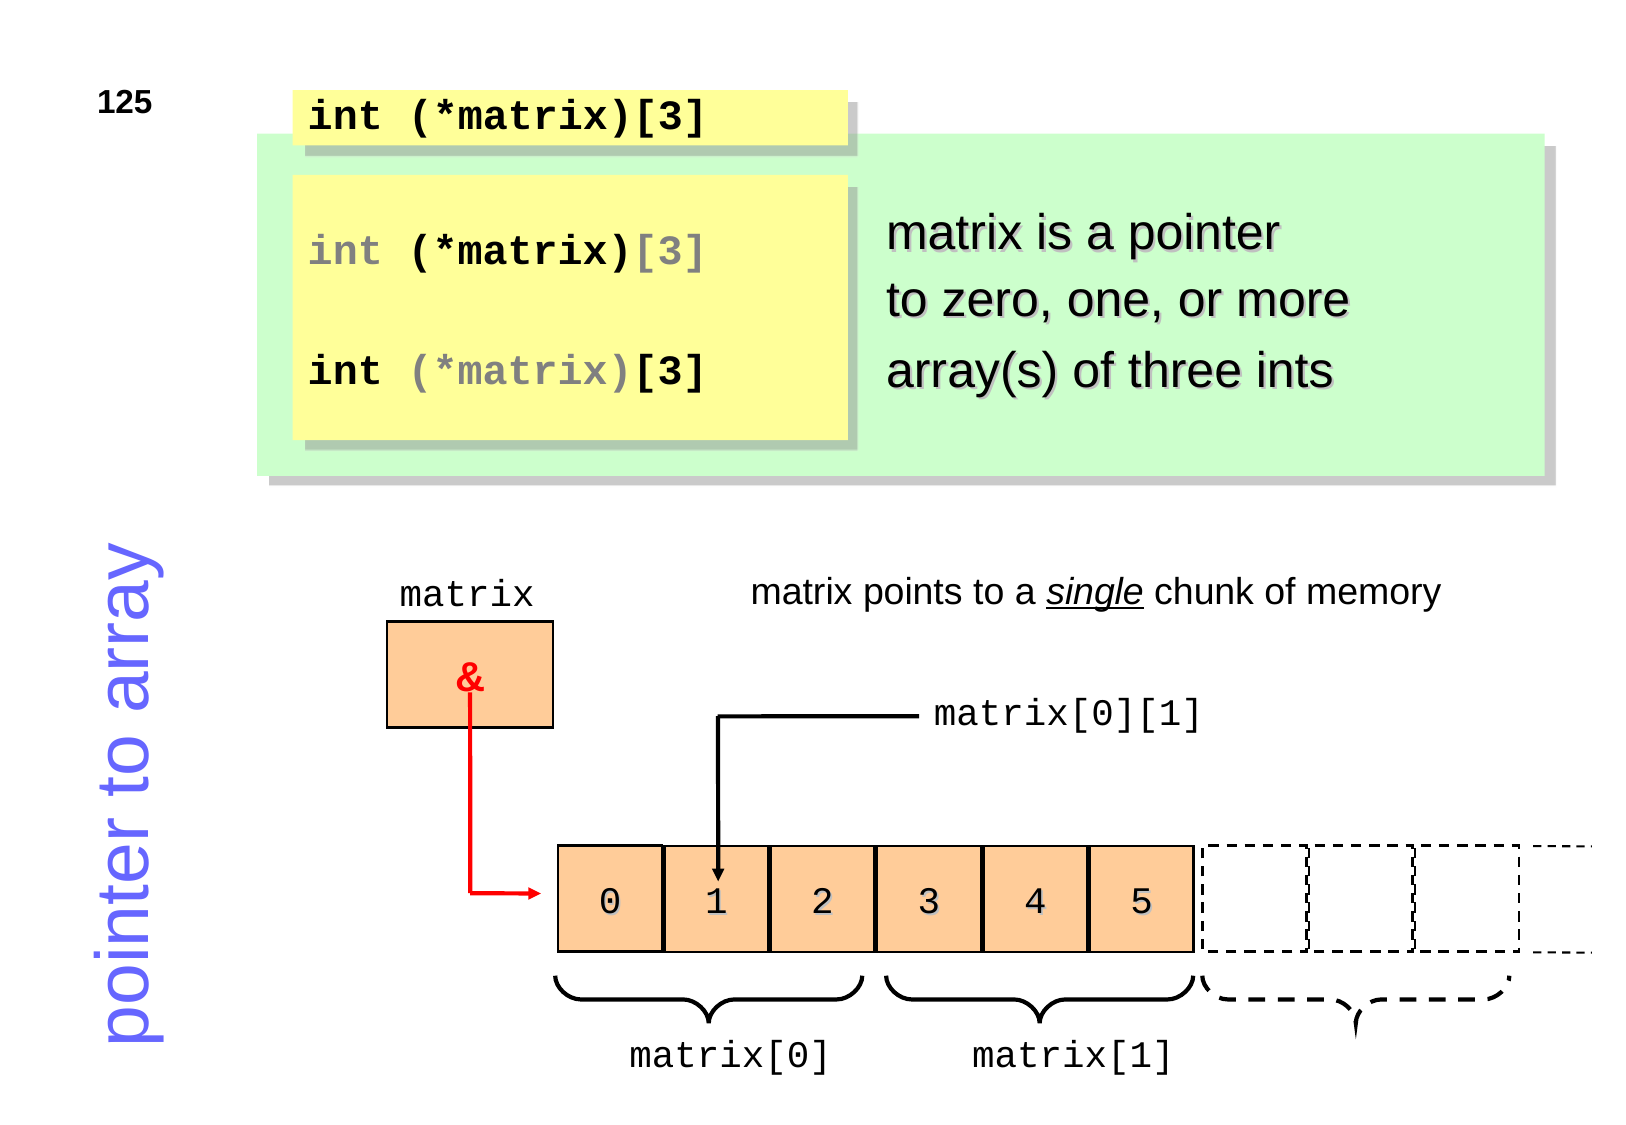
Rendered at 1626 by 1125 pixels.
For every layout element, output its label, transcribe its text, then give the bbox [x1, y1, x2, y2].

text_box matrix[0] [614, 1022, 887, 1083]
text_box matrix is a pointer [871, 192, 1451, 258]
text_box 4 [983, 846, 1088, 953]
text_box [257, 133, 1545, 476]
text_box 5 [1089, 846, 1194, 953]
text_box array(s) of three ints [871, 329, 1451, 465]
text_box int (*matrix)[3] int (*matrix)[3] [292, 174, 848, 441]
text_box matrix[1] [957, 1022, 1229, 1083]
text_box & [387, 621, 553, 728]
text_box matrix[0][1] [919, 680, 1250, 742]
text_box int (*matrix)[3] [292, 90, 848, 146]
title pointer to array [50, 187, 188, 1063]
text_box to zero, one, or more [871, 258, 1534, 334]
text_box matrix points to a single chunk of memory [735, 559, 1506, 621]
text_box 0 [558, 845, 663, 952]
text_box 3 [877, 846, 981, 953]
text_box matrix [360, 560, 550, 622]
text_box 2 [770, 846, 875, 953]
text_box 1 [664, 846, 769, 953]
